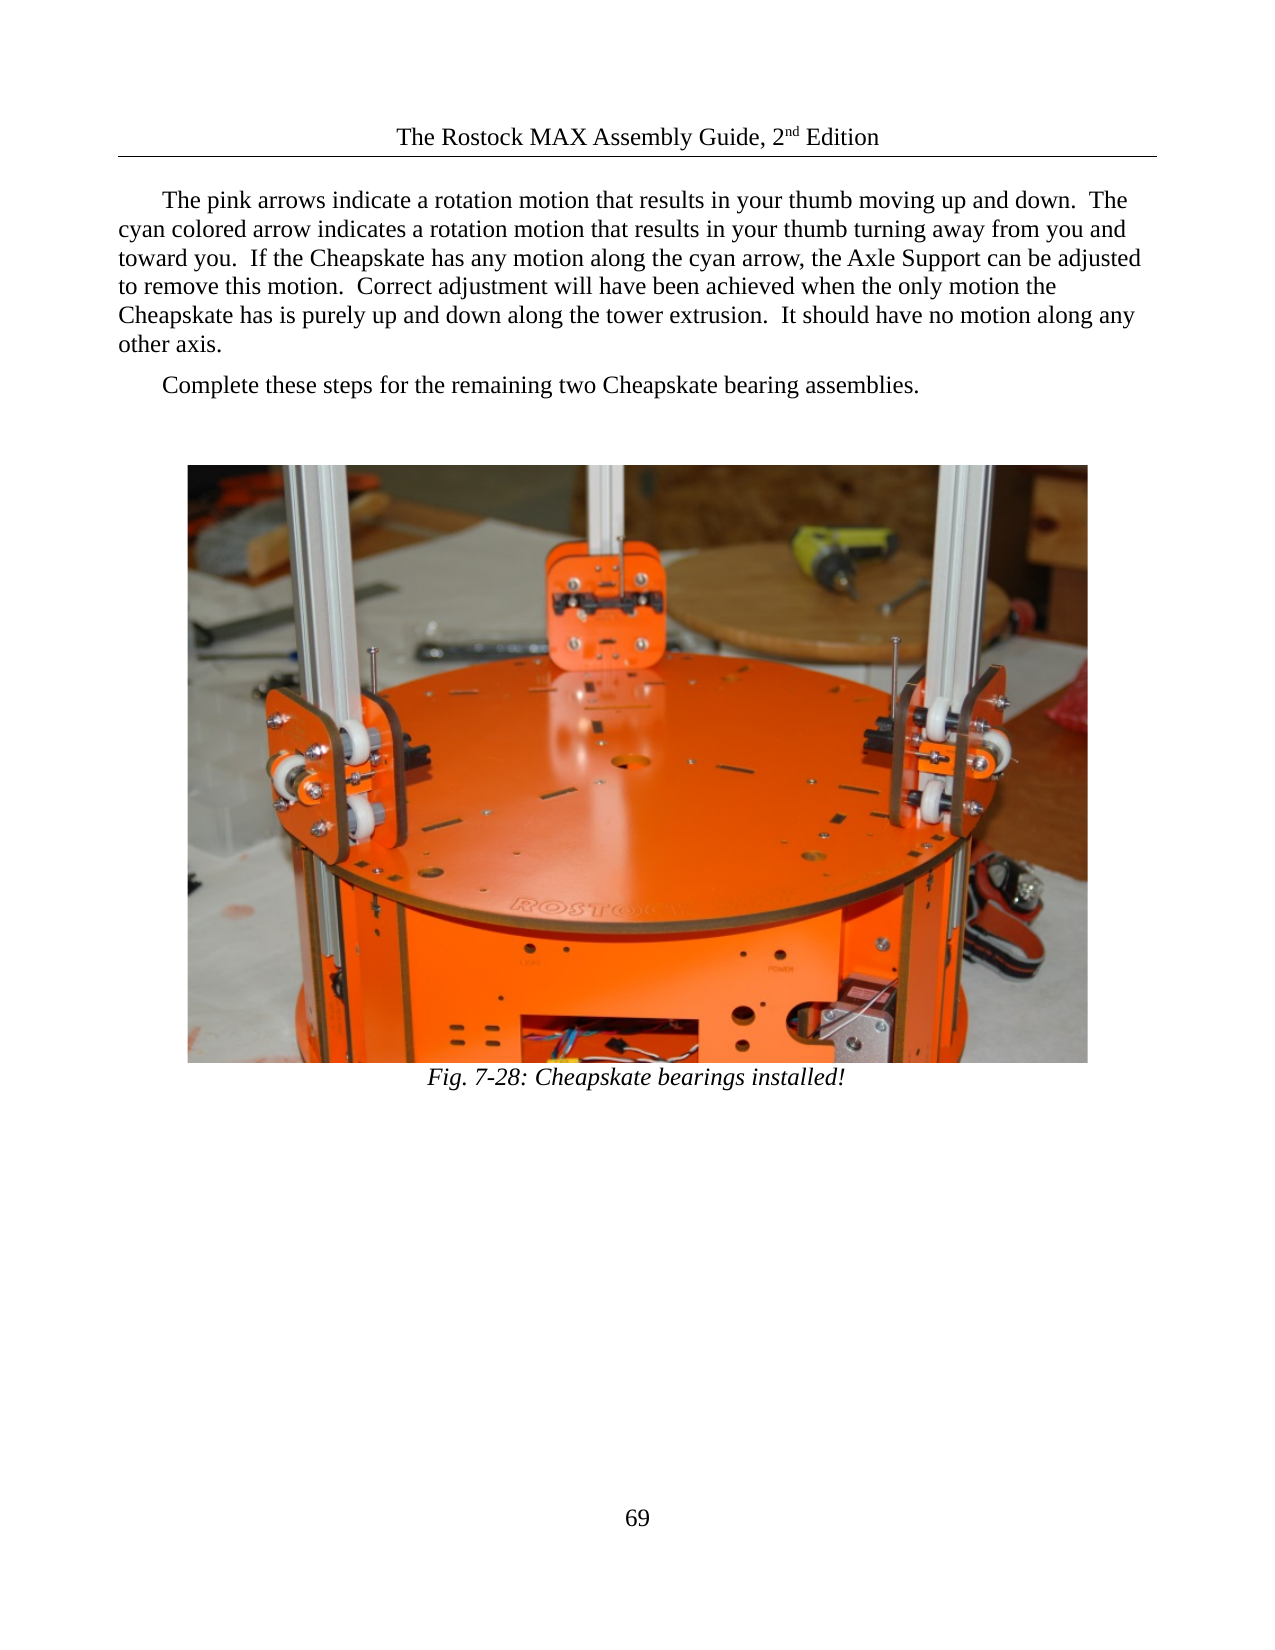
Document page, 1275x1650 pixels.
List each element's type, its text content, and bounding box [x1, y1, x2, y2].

text Fig. 7-28: Cheapskate bearings installed! [187, 1063, 1087, 1091]
text The pink arrows indicate a rotation motion that results in your thumb moving up and down. The cyan colored arrow indicates a rotation motion that results in your thumb turning away from you and toward you. If the Cheapskate has any motion along the cyan arrow, the Axle Support can be adjusted to remove this motion. Correct adjustment will have been achieved when the only motion the Cheapskate has is purely up and down along the tower extrusion. It should have no motion along any other axis. [118, 185, 1157, 358]
picture [187, 465, 1088, 1063]
text Complete these steps for the remaining two Cheapskate bearing assemblies. [118, 370, 1157, 399]
